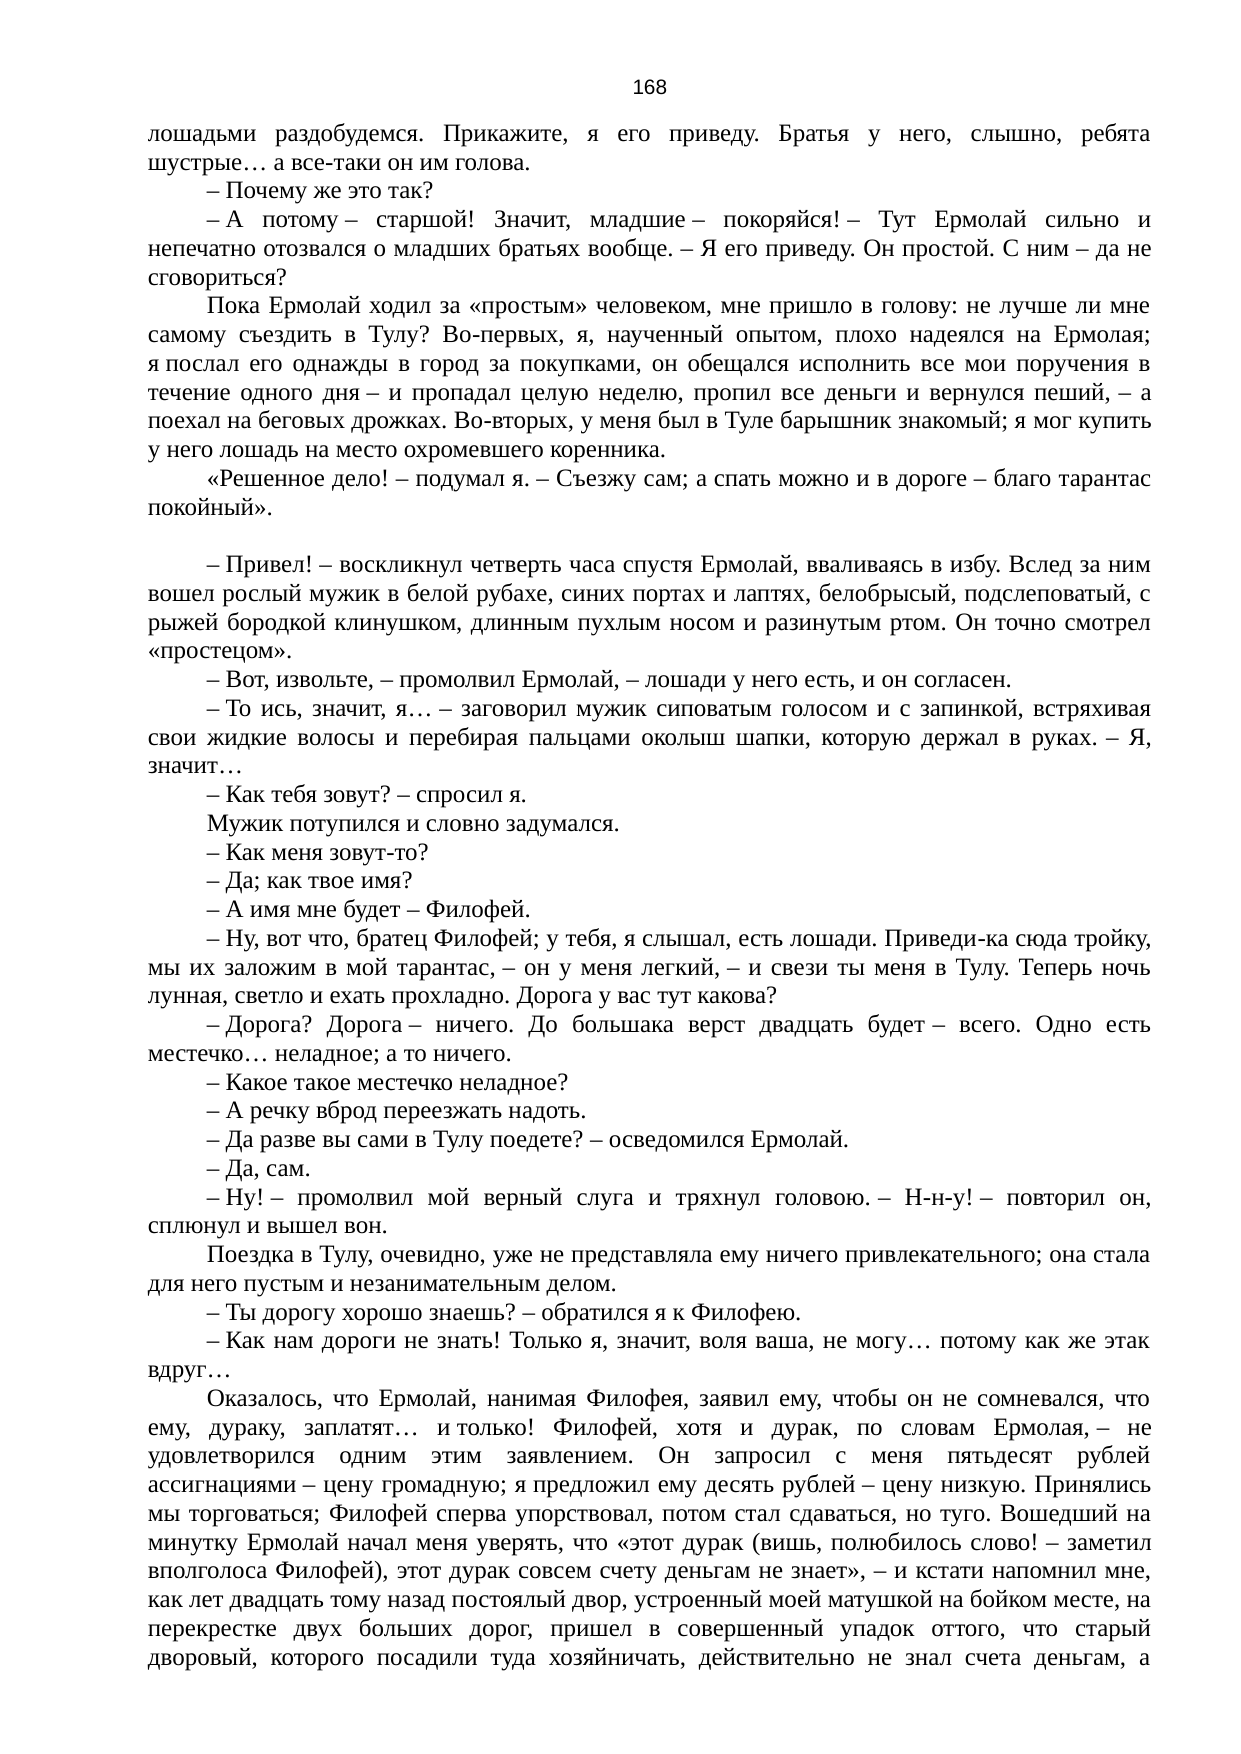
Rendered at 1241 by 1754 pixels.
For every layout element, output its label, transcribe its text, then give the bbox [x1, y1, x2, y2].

text – Ну, вот что, братец Филофей; у тебя, я слышал, есть лошади. Приведи‑ка сюда тройку, мы их заложим в мой тарантас, – он у меня легкий, – и свези ты меня в Тулу. Теперь ночь лунная, светло и ехать прохладно. Дорога у вас тут какова? [148, 923, 1152, 1009]
text Поездка в Тулу, очевидно, уже не представляла ему ничего привлекательного; она стала для него пустым и незанимательным делом. [148, 1239, 1152, 1297]
text – А потому – старшой! Значит, младшие – покоряйся! – Тут Ермолай сильно и непечатно отозвался о младших братьях вообще. – Я его приведу. Он простой. С ним – да не сговориться? [148, 204, 1152, 291]
text «Решенное дело! – подумал я. – Съезжу сам; а спать можно и в дороге – благо тарантас покойный». [148, 463, 1152, 521]
text – Дорога? Дорога – ничего. До большака верст двадцать будет – всего. Одно есть местечко… неладное; а то ничего. [148, 1009, 1152, 1067]
text – Как тебя зовут? – спросил я. [148, 779, 1152, 808]
text – Привел! – воскликнул четверть часа спустя Ермолай, вваливаясь в избу. Вслед за ним вошел рослый мужик в белой рубахе, синих портах и лаптях, белобрысый, подслеповатый, с рыжей бородкой клинушком, длинным пухлым носом и разинутым ртом. Он точно смотрел «простецом». [148, 549, 1152, 664]
text – Да; как твое имя? [148, 866, 1152, 894]
text Мужик потупился и словно задумался. [148, 808, 1152, 837]
text – Ну! – промолвил мой верный слуга и тряхнул головою. – Н‑н‑у! – повторил он, сплюнул и вышел вон. [148, 1182, 1152, 1239]
text – А имя мне будет – Филофей. [148, 894, 1152, 923]
text Пока Ермолай ходил за «простым» человеком, мне пришло в голову: не лучше ли мне самому съездить в Тулу? Во‑первых, я, наученный опытом, плохо надеялся на Ермолая; я послал его однажды в город за покупками, он обещался исполнить все мои поручения в течение одного дня – и пропадал целую неделю, пропил все деньги и вернулся пеший, – а поехал на беговых дрожках. Во‑вторых, у меня был в Туле барышник знакомый; я мог купить у него лошадь на место охромевшего коренника. [148, 291, 1152, 463]
text – То ись, значит, я… – заговорил мужик сиповатым голосом и с запинкой, встряхивая свои жидкие волосы и перебирая пальцами околыш шапки, которую держал в руках. – Я, значит… [148, 693, 1152, 779]
text лошадьми раздобудемся. Прикажите, я его приведу. Братья у него, слышно, ребята шустрые… а все‑таки он им голова. [148, 118, 1152, 176]
text – Как меня зовут‑то? [148, 837, 1152, 866]
text – Вот, извольте, – промолвил Ермолай, – лошади у него есть, и он согласен. [148, 664, 1152, 693]
text Оказалось, что Ермолай, нанимая Филофея, заявил ему, чтобы он не сомневался, что ему, дураку, заплатят… и только! Филофей, хотя и дурак, по словам Ермолая, – не удовлетворился одним этим заявлением. Он запросил с меня пятьдесят рублей ассигнациями – цену громадную; я предложил ему десять рублей – цену низкую. Принялись мы торговаться; Филофей сперва упорствовал, потом стал сдаваться, но туго. Вошедший на минутку Ермолай начал меня уверять, что «этот дурак (вишь, полюбилось слово! – заметил вполголоса Филофей), этот дурак совсем счету деньгам не знает», – и кстати напомнил мне, как лет двадцать тому назад постоялый двор, устроенный моей матушкой на бойком месте, на перекрестке двух больших дорог, пришел в совершенный упадок оттого, что старый дворовый, которого посадили туда хозяйничать, действительно не знал счета деньгам, а [148, 1383, 1152, 1671]
text – Какое такое местечко неладное? [148, 1067, 1152, 1096]
text – А речку вброд переезжать надоть. [148, 1096, 1152, 1124]
text – Как нам дороги не знать! Только я, значит, воля ваша, не могу… потому как же этак вдруг… [148, 1326, 1152, 1383]
text – Почему же это так? [148, 176, 1152, 204]
text – Ты дорогу хорошо знаешь? – обратился я к Филофею. [148, 1297, 1152, 1326]
text – Да разве вы сами в Тулу поедете? – осведомился Ермолай. [148, 1124, 1152, 1153]
text – Да, сам. [148, 1153, 1152, 1182]
